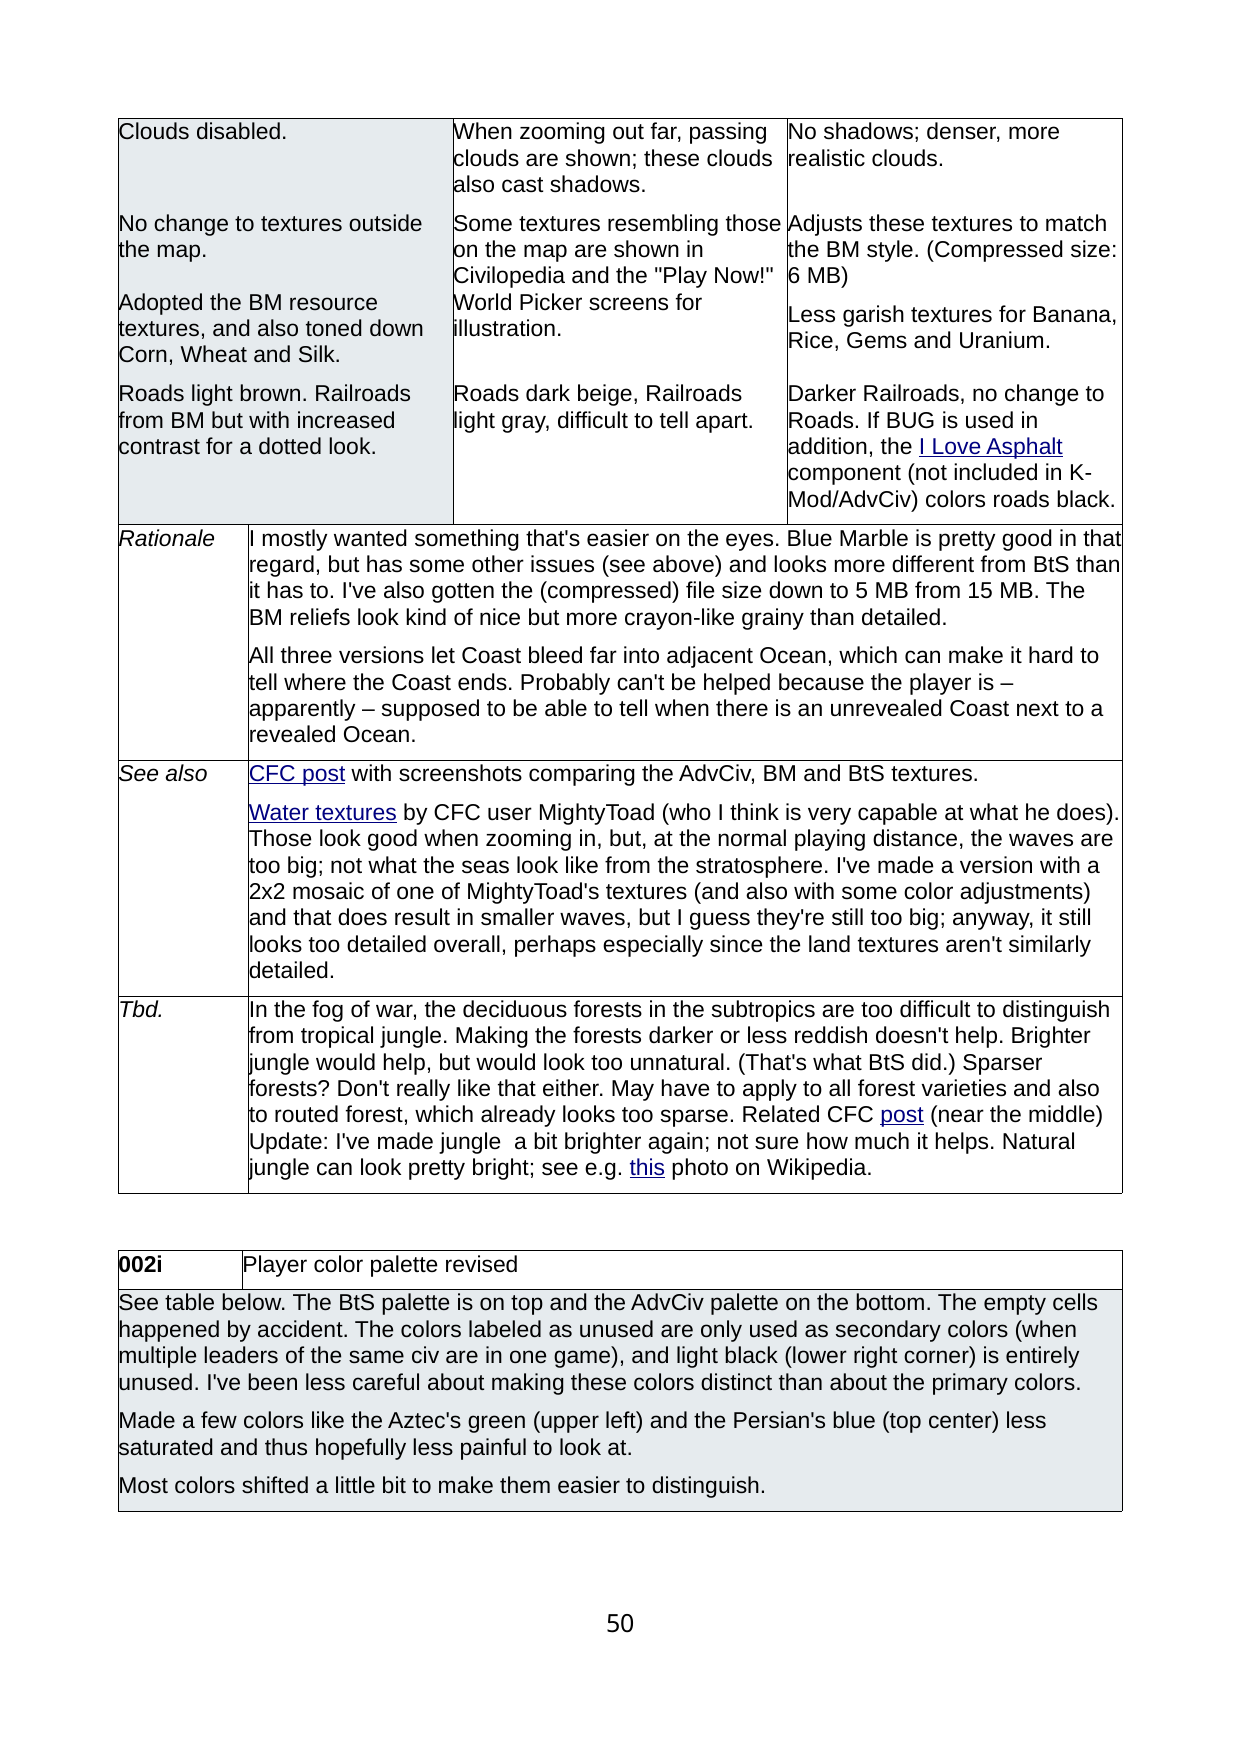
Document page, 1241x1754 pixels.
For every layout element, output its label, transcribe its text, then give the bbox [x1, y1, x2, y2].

table_header 002i [119, 1251, 242, 1289]
table_header Player color palette revised [243, 1251, 1122, 1289]
table_cell When zooming out far, passing clouds are shown; these clouds also cast shadows. Some textures resembling those on the map are shown in Civilopedia and the "Play Now!" World Picker screens for illustration. Roads dark beige, Railroads light gray, difficult to tell apart. [454, 119, 787, 524]
table_cell See also [119, 761, 248, 996]
table_cell In the fog of war, the deciduous forests in the subtropics are too difficult to distinguish from tropical jungle. Making the forests darker or less reddish doesn't help. Brighter jungle would help, but would look too unnatural. (That's what BtS did.) Sparser forests? Don't really like that either. May have to apply to all forest varieties and also to routed forest, which already looks too sparse. Related CFC post (near the middle) Update: I've made jungle a bit brighter again; not sure how much it helps. Natural jungle can look pretty bright; see e.g. this photo on Wikipedia. [249, 997, 1122, 1193]
table_cell See table below. The BtS palette is on top and the AdvCiv palette on the bottom. The empty cells happened by accident. The colors labeled as unused are only used as secondary colors (when multiple leaders of the same civ are in one game), and light black (lower right corner) is entirely unused. I've been less careful about making these colors distinct than about the primary colors. Made a few colors like the Aztec's green (upper left) and the Persian's blue (top center) less saturated and thus hopefully less painful to look at. Most colors shifted a little bit to make them easier to distinguish. [119, 1290, 1122, 1511]
table_cell No shadows; denser, more realistic clouds. Adjusts these textures to match the BM style. (Compressed size: 6 MB) Less garish textures for Banana, Rice, Gems and Uranium. Darker Railroads, no change to Roads. If BUG is used in addition, the I Love Asphalt component (not included in K-Mod/AdvCiv) colors roads black. [788, 119, 1122, 524]
table_cell Rationale [119, 525, 248, 760]
table_cell I mostly wanted something that's easier on the eyes. Blue Marble is pretty good in that regard, but has some other issues (see above) and looks more different from BtS than it has to. I've also gotten the (compressed) file size down to 5 MB from 15 MB. The BM reliefs look kind of nice but more crayon-like grainy than detailed. All three versions let Coast bleed far into adjacent Ocean, which can make it hard to tell where the Coast ends. Probably can't be helped because the player is – apparently – supposed to be able to tell when there is an unrevealed Coast next to a revealed Ocean. [249, 525, 1122, 760]
table_cell Tbd. [119, 997, 248, 1193]
table_cell CFC post with screenshots comparing the AdvCiv, BM and BtS textures. Water textures by CFC user MightyToad (who I think is very capable at what he does). Those look good when zooming in, but, at the normal playing distance, the waves are too big; not what the seas look like from the stratosphere. I've made a version with a 2x2 mosaic of one of MightyToad's textures (and also with some color adjustments) and that does result in smaller waves, but I guess they're still too big; anyway, it still looks too detailed overall, perhaps especially since the land textures aren't similarly detailed. [249, 761, 1122, 996]
table_cell Clouds disabled. No change to textures outside the map. Adopted the BM resource textures, and also toned down Corn, Wheat and Silk. Roads light brown. Railroads from BM but with increased contrast for a dotted look. [119, 119, 453, 524]
